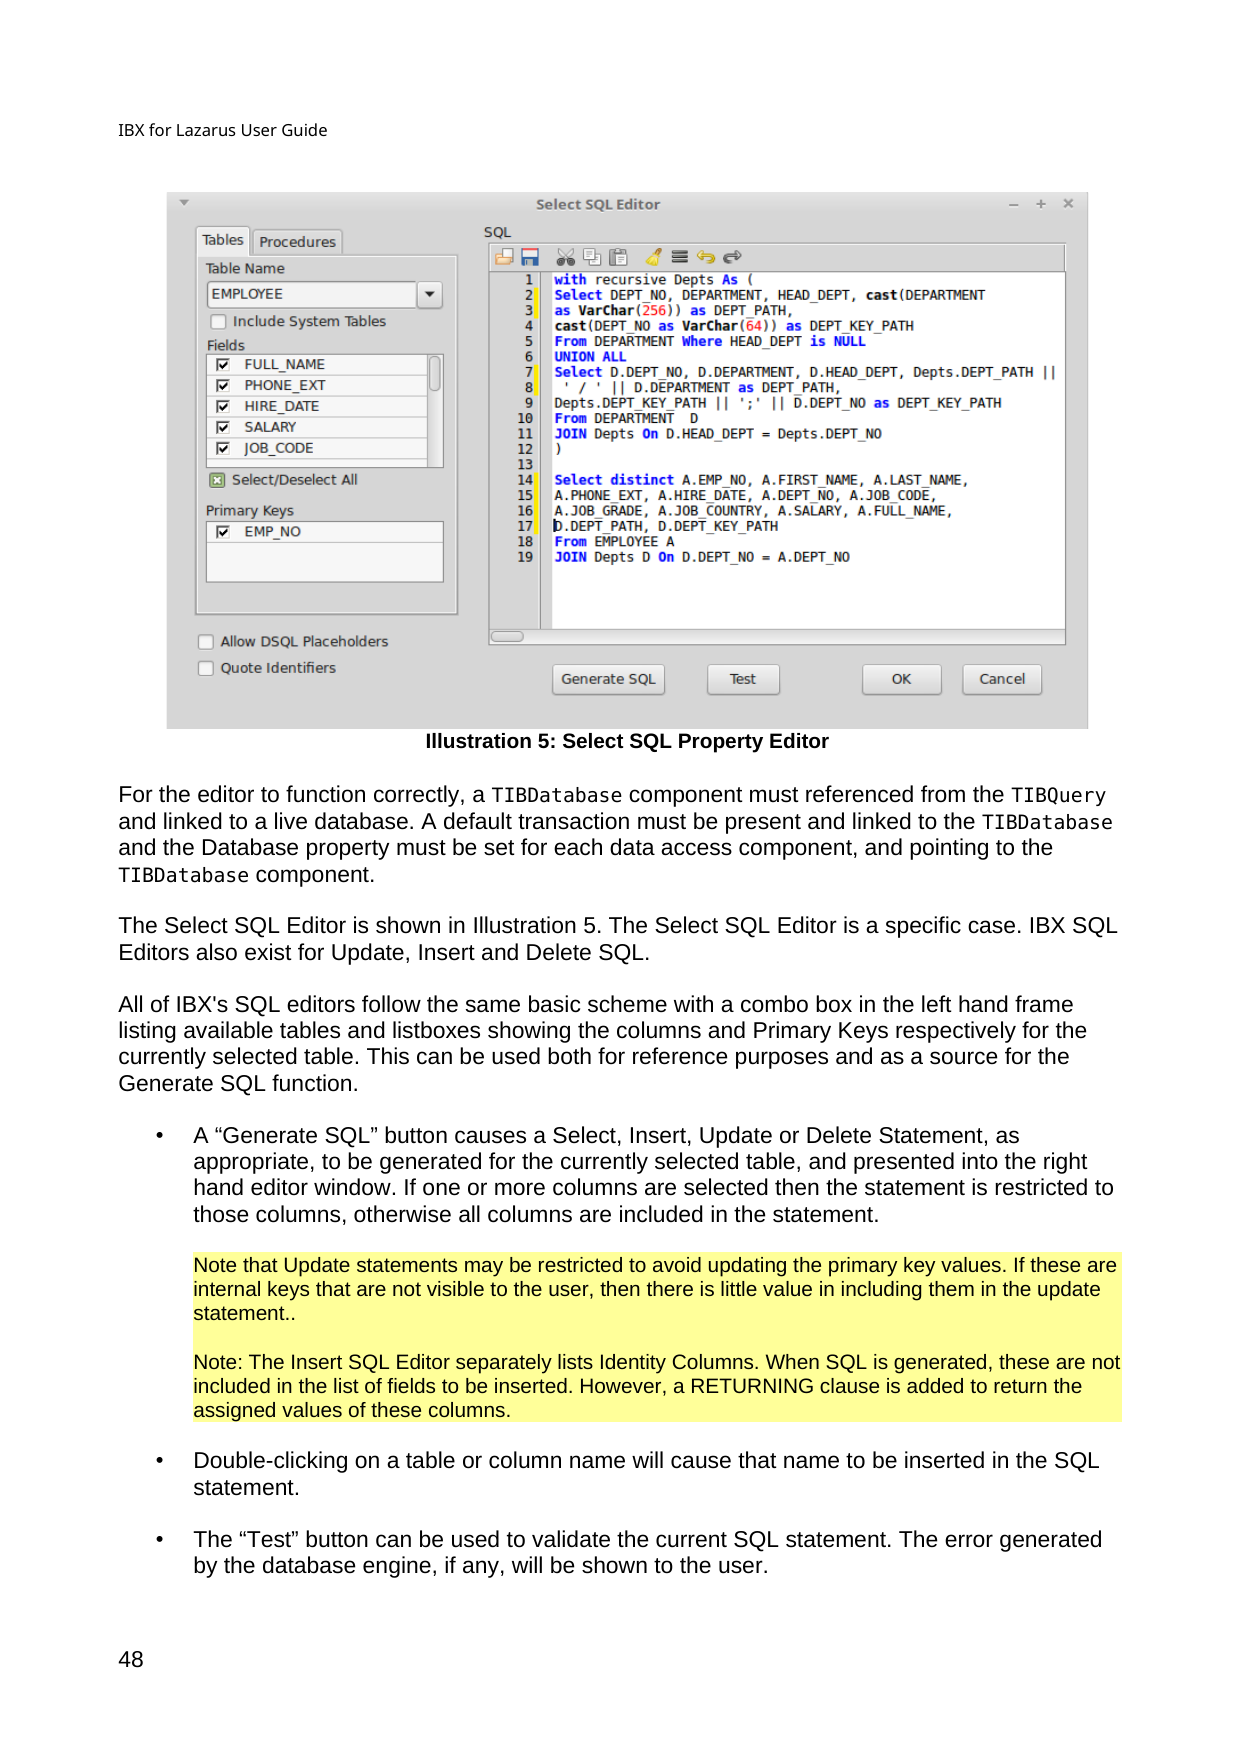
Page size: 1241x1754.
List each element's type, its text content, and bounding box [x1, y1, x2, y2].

list The “Test” button can be used to validate the current SQL statement. The error generated by the database engine, if any, will be shown to the user. [156, 1526, 1122, 1578]
list Double-clicking on a table or column name will cause that name to be inserted in the SQL statement. [156, 1447, 1122, 1500]
text The Select SQL Editor is shown in Illustration 5. The Select SQL Editor is a specific case. IBX SQL Editors also exist for Update, Insert and Delete SQL. [118, 912, 1122, 965]
text Illustration 5: Select SQL Property Editor [167, 729, 1088, 753]
text Note that Update statements may be restricted to avoid updating the primary key values. If these are internal keys that are not visible to the user, then there is little value in including them in the update statement.. [193, 1252, 1122, 1324]
text For the editor to function correctly, a TIBDatabase component must referenced from the TIBQuery and linked to a live database. A default transaction must be present and linked to the TIBDatabase and the Database property must be set for each data access component, and pointing to the TIBDatabase component. [118, 178, 1122, 887]
list A “Generate SQL” button causes a Select, Insert, Update or Delete Statement, as appropriate, to be generated for the currently selected table, and presented into the right hand editor window. If one or more columns are selected then the statement is restricted to those columns, otherwise all columns are included in the statement. [156, 1122, 1122, 1227]
text Note: The Insert SQL Editor separately lists Identity Columns. When SQL is generated, these are not included in the list of fields to be inserted. However, a RETURNING clause is added to return the assigned values of these columns. [193, 1350, 1122, 1422]
picture [166, 192, 1089, 729]
text All of IBX's SQL editors follow the same basic scheme with a combo box in the left hand frame listing available tables and listboxes showing the columns and Primary Keys respectively for the currently selected table. This can be used both for reference purposes and as a source for the Generate SQL function. [118, 991, 1122, 1096]
